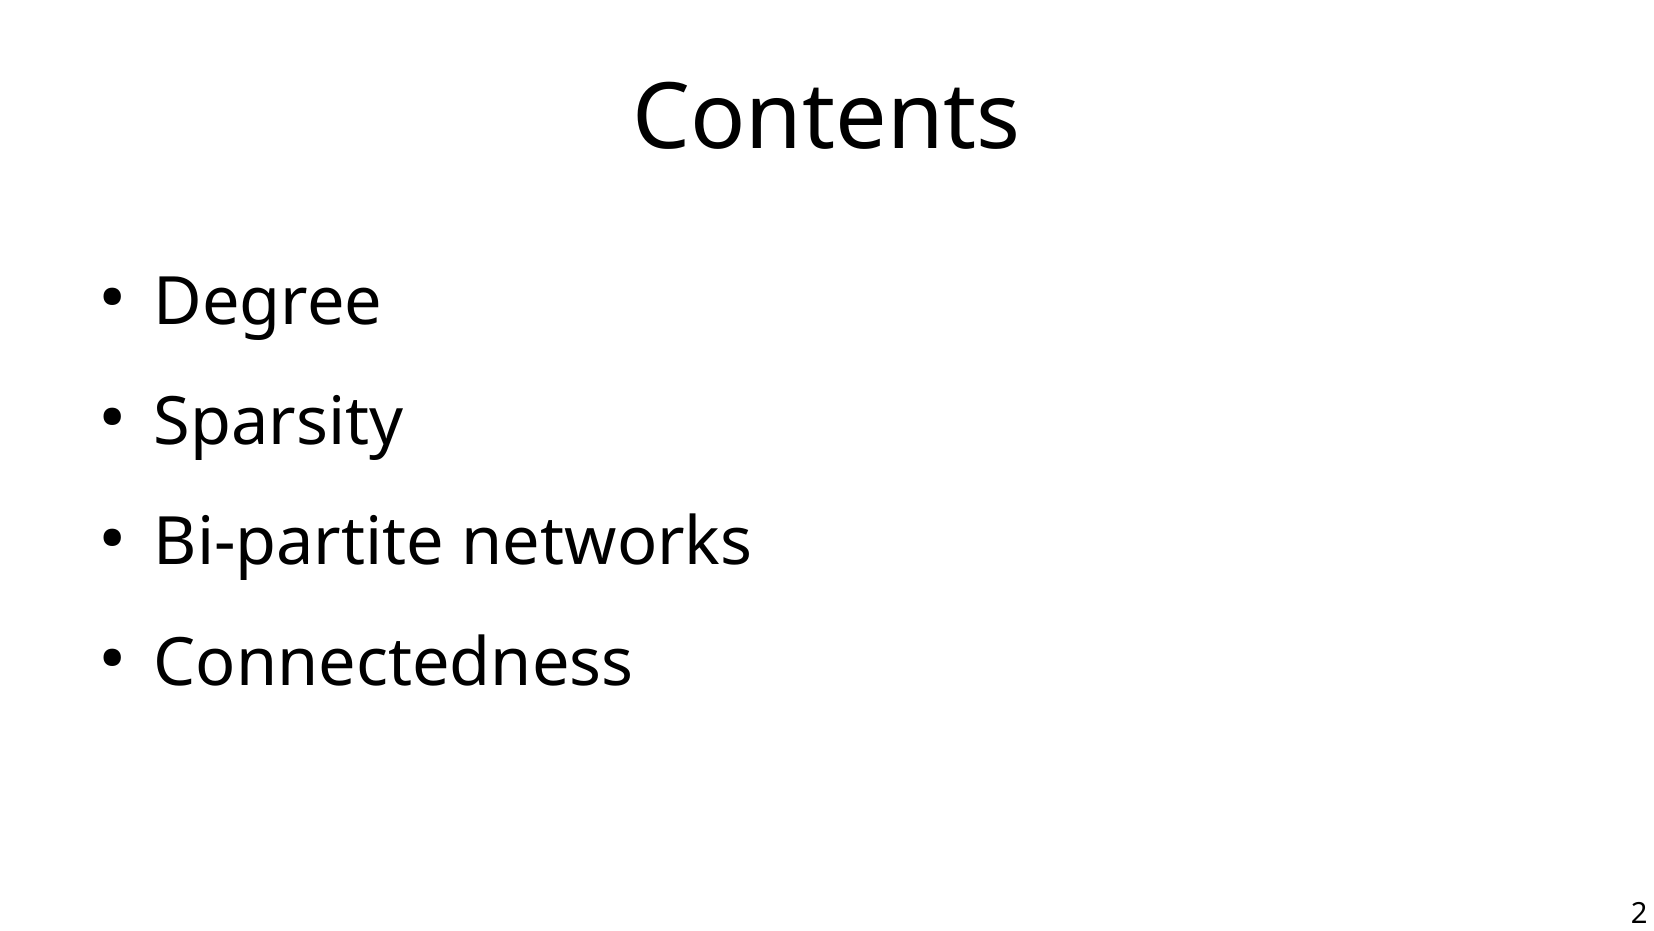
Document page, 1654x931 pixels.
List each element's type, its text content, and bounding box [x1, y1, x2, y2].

title Contents [82, 1, 1571, 226]
list Degree Sparsity Bi-partite networks Connectedness [82, 253, 1571, 793]
